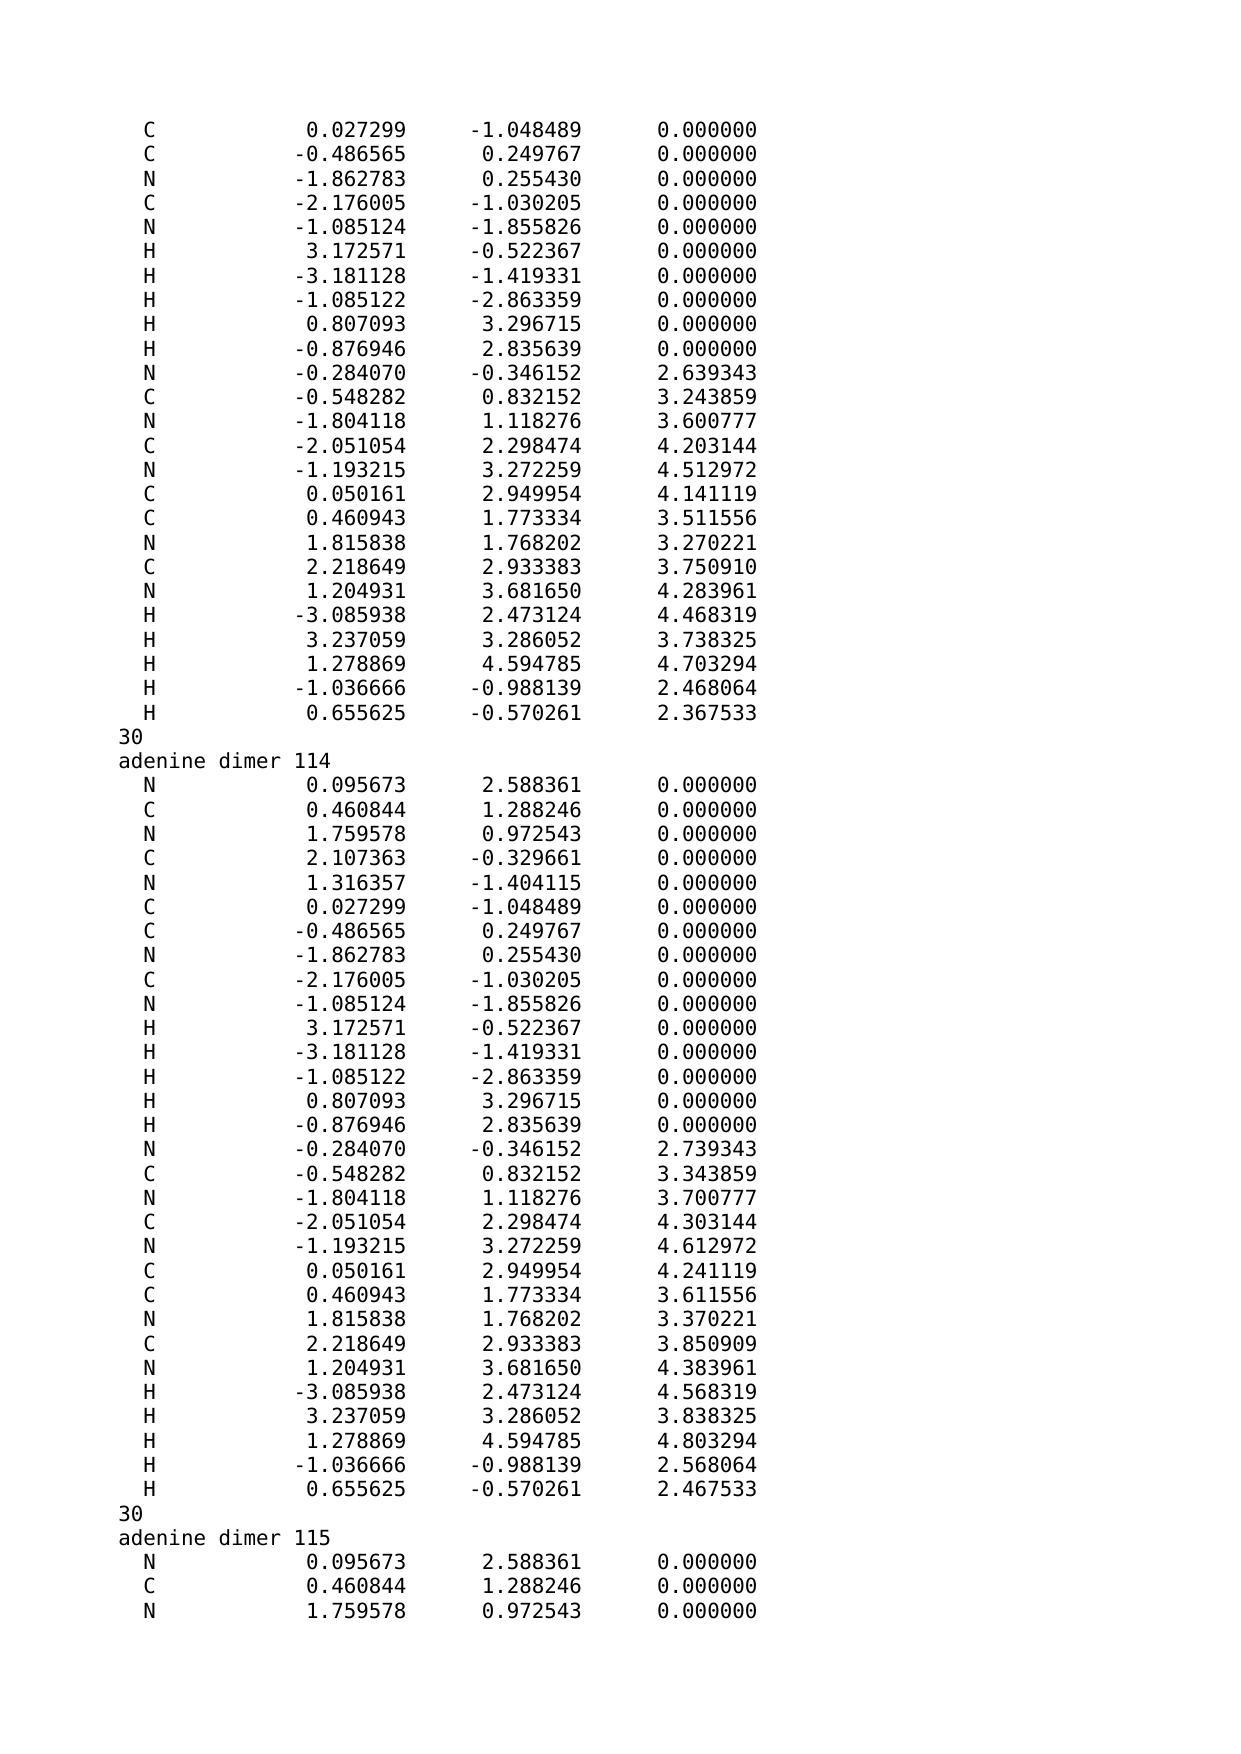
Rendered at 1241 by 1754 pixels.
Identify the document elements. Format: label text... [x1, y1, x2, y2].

text C 2.218649 2.933383 3.750910 [118, 555, 1122, 579]
text N -0.284070 -0.346152 2.739343 [118, 1137, 1122, 1162]
text H 0.807093 3.296715 0.000000 [118, 1089, 1122, 1113]
text H -3.181128 -1.419331 0.000000 [118, 264, 1122, 288]
text 30 [118, 1502, 1122, 1526]
text N -1.804118 1.118276 3.700777 [118, 1186, 1122, 1210]
text H -3.085938 2.473124 4.468319 [118, 603, 1122, 628]
text C 0.050161 2.949954 4.141119 [118, 482, 1122, 506]
text N -1.862783 0.255430 0.000000 [118, 943, 1122, 968]
text N -1.804118 1.118276 3.600777 [118, 409, 1122, 434]
text H -1.085122 -2.863359 0.000000 [118, 288, 1122, 312]
text adenine dimer 115 [118, 1526, 1122, 1550]
text C 0.460943 1.773334 3.511556 [118, 506, 1122, 531]
text H -0.876946 2.835639 0.000000 [118, 1113, 1122, 1137]
text C 0.460943 1.773334 3.611556 [118, 1283, 1122, 1307]
text H 0.655625 -0.570261 2.467533 [118, 1477, 1122, 1502]
text H 3.172571 -0.522367 0.000000 [118, 239, 1122, 264]
text C -2.051054 2.298474 4.203144 [118, 434, 1122, 458]
text C -0.486565 0.249767 0.000000 [118, 919, 1122, 943]
text C 0.050161 2.949954 4.241119 [118, 1259, 1122, 1283]
text C -2.051054 2.298474 4.303144 [118, 1210, 1122, 1234]
text C -2.176005 -1.030205 0.000000 [118, 968, 1122, 992]
text adenine dimer 114 [118, 749, 1122, 773]
text N 0.095673 2.588361 0.000000 [118, 1550, 1122, 1574]
text N -1.193215 3.272259 4.612972 [118, 1234, 1122, 1259]
text C 0.460844 1.288246 0.000000 [118, 1574, 1122, 1599]
text H -1.036666 -0.988139 2.568064 [118, 1453, 1122, 1477]
text 30 [118, 725, 1122, 749]
text C -0.486565 0.249767 0.000000 [118, 142, 1122, 167]
text N -1.193215 3.272259 4.512972 [118, 458, 1122, 482]
text H -3.181128 -1.419331 0.000000 [118, 1040, 1122, 1065]
text N -1.862783 0.255430 0.000000 [118, 167, 1122, 191]
text C 0.027299 -1.048489 0.000000 [118, 118, 1122, 142]
text H 3.172571 -0.522367 0.000000 [118, 1016, 1122, 1040]
text N -1.085124 -1.855826 0.000000 [118, 992, 1122, 1016]
text N 1.815838 1.768202 3.370221 [118, 1307, 1122, 1332]
text H 1.278869 4.594785 4.703294 [118, 652, 1122, 676]
text C 0.027299 -1.048489 0.000000 [118, 895, 1122, 919]
text C 2.107363 -0.329661 0.000000 [118, 846, 1122, 871]
text C 2.218649 2.933383 3.850909 [118, 1332, 1122, 1356]
text N 1.815838 1.768202 3.270221 [118, 531, 1122, 555]
text H 0.807093 3.296715 0.000000 [118, 312, 1122, 337]
text C 0.460844 1.288246 0.000000 [118, 798, 1122, 822]
text N 0.095673 2.588361 0.000000 [118, 773, 1122, 798]
text N -0.284070 -0.346152 2.639343 [118, 361, 1122, 385]
text H 1.278869 4.594785 4.803294 [118, 1429, 1122, 1453]
text H 3.237059 3.286052 3.838325 [118, 1404, 1122, 1429]
text H 3.237059 3.286052 3.738325 [118, 628, 1122, 652]
text N 1.759578 0.972543 0.000000 [118, 1599, 1122, 1623]
text C -0.548282 0.832152 3.343859 [118, 1162, 1122, 1186]
text N -1.085124 -1.855826 0.000000 [118, 215, 1122, 239]
text H -0.876946 2.835639 0.000000 [118, 337, 1122, 361]
text H 0.655625 -0.570261 2.367533 [118, 701, 1122, 725]
text N 1.316357 -1.404115 0.000000 [118, 871, 1122, 895]
text N 1.204931 3.681650 4.283961 [118, 579, 1122, 603]
text N 1.204931 3.681650 4.383961 [118, 1356, 1122, 1380]
text C -2.176005 -1.030205 0.000000 [118, 191, 1122, 215]
text H -1.085122 -2.863359 0.000000 [118, 1065, 1122, 1089]
text N 1.759578 0.972543 0.000000 [118, 822, 1122, 846]
text H -3.085938 2.473124 4.568319 [118, 1380, 1122, 1404]
text H -1.036666 -0.988139 2.468064 [118, 676, 1122, 701]
text C -0.548282 0.832152 3.243859 [118, 385, 1122, 409]
